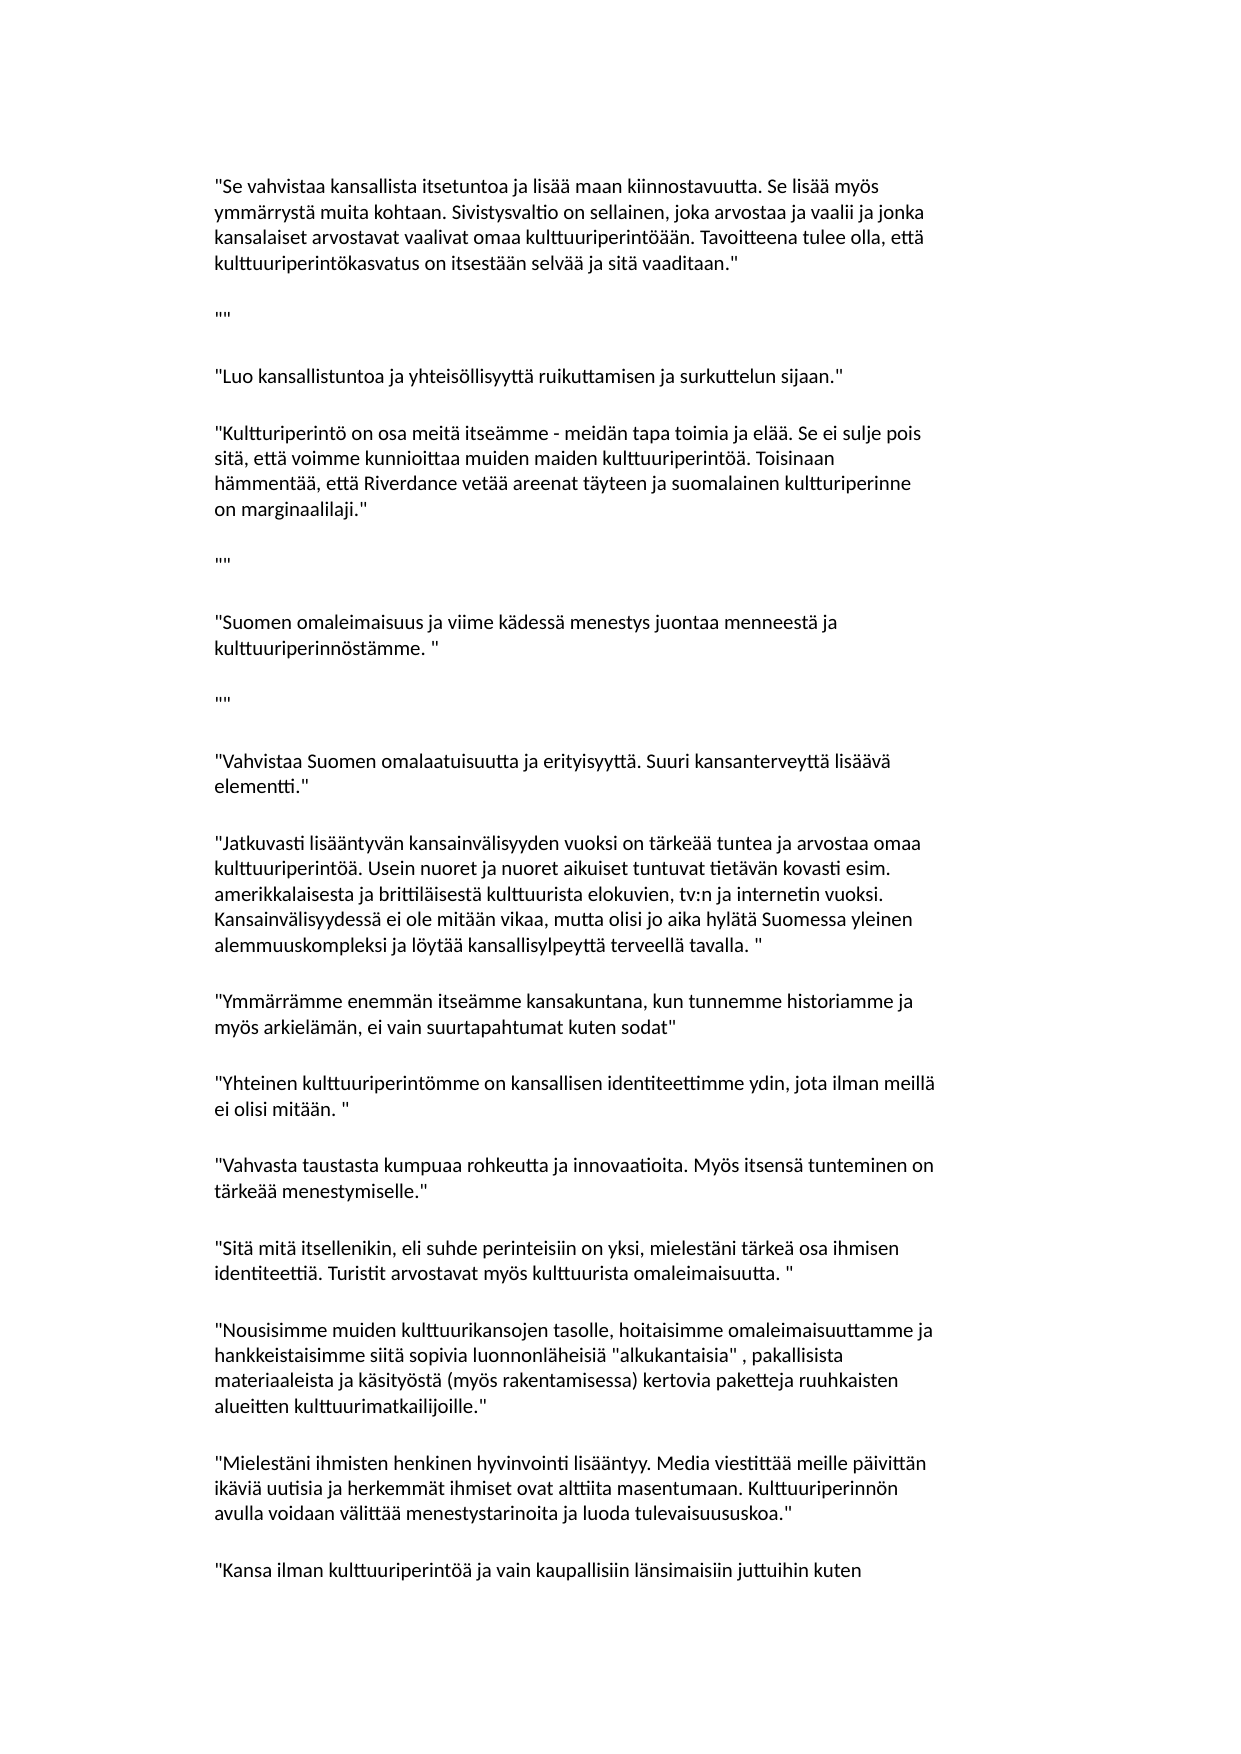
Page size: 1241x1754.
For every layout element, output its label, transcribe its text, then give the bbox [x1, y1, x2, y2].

table_cell "Mielestäni ihmisten henkinen hyvinvointi lisääntyy. Media viestittää meille päivittän ikäviä uutisia ja herkemmät ihmiset ovat alttiita masentumaan. Kulttuuriperinnön avulla voidaan välittää menestystarinoita ja luoda tulevaisuususkoa." [214, 1426, 952, 1534]
table_cell "Kultturiperintö on osa meitä itseämme - meidän tapa toimia ja elää. Se ei sulje pois sitä, että voimme kunnioittaa muiden maiden kulttuuriperintöä. Toisinaan hämmentää, että Riverdance vetää areenat täyteen ja suomalainen kultturiperinne on marginaalilaji." [214, 396, 952, 529]
table_cell "Nousisimme muiden kulttuurikansojen tasolle, hoitaisimme omaleimaisuuttamme ja hankkeistaisimme siitä sopivia luonnonläheisiä "alkukantaisia" , pakallisista materiaaleista ja käsityöstä (myös rakentamisessa) kertovia paketteja ruuhkaisten alueitten kulttuurimatkailijoille." [214, 1293, 952, 1426]
table_cell "Ymmärrämme enemmän itseämme kansakuntana, kun tunnemme historiamme ja myös arkielämän, ei vain suurtapahtumat kuten sodat" [214, 965, 952, 1047]
table_cell "Jatkuvasti lisääntyvän kansainvälisyyden vuoksi on tärkeää tuntea ja arvostaa omaa kulttuuriperintöä. Usein nuoret ja nuoret aikuiset tuntuvat tietävän kovasti esim. amerikkalaisesta ja brittiläisestä kulttuurista elokuvien, tv:n ja internetin vuoksi. Kansainvälisyydessä ei ole mitään vikaa, mutta olisi jo aika hylätä Suomessa yleinen alemmuuskompleksi ja löytää kansallisylpeyttä terveellä tavalla. " [214, 807, 952, 965]
table_cell "" [214, 529, 952, 586]
table_cell "Luo kansallistuntoa ja yhteisöllisyyttä ruikuttamisen ja surkuttelun sijaan." [214, 340, 952, 396]
table_cell "Vahvistaa Suomen omalaatuisuutta ja erityisyyttä. Suuri kansanterveyttä lisäävä elementti." [214, 725, 952, 807]
table_cell "Kansa ilman kulttuuriperintöä ja vain kaupallisiin länsimaisiin juttuihin kuten [214, 1534, 952, 1590]
table_cell "" [214, 668, 952, 724]
table_cell "" [214, 283, 952, 339]
table_cell "Yhteinen kulttuuriperintömme on kansallisen identiteettimme ydin, jota ilman meillä ei olisi mitään. " [214, 1047, 952, 1129]
table_cell "Suomen omaleimaisuus ja viime kädessä menestys juontaa menneestä ja kulttuuriperinnöstämme. " [214, 586, 952, 668]
table_cell "Sitä mitä itsellenikin, eli suhde perinteisiin on yksi, mielestäni tärkeä osa ihmisen identiteettiä. Turistit arvostavat myös kulttuurista omaleimaisuutta. " [214, 1211, 952, 1293]
table_cell "Vahvasta taustasta kumpuaa rohkeutta ja innovaatioita. Myös itsensä tunteminen on tärkeää menestymiselle." [214, 1129, 952, 1211]
table_cell "Se vahvistaa kansallista itsetuntoa ja lisää maan kiinnostavuutta. Se lisää myös ymmärrystä muita kohtaan. Sivistysvaltio on sellainen, joka arvostaa ja vaalii ja jonka kansalaiset arvostavat vaalivat omaa kulttuuriperintöään. Tavoitteena tulee olla, että kulttuuriperintökasvatus on itsestään selvää ja sitä vaaditaan." [214, 150, 952, 283]
